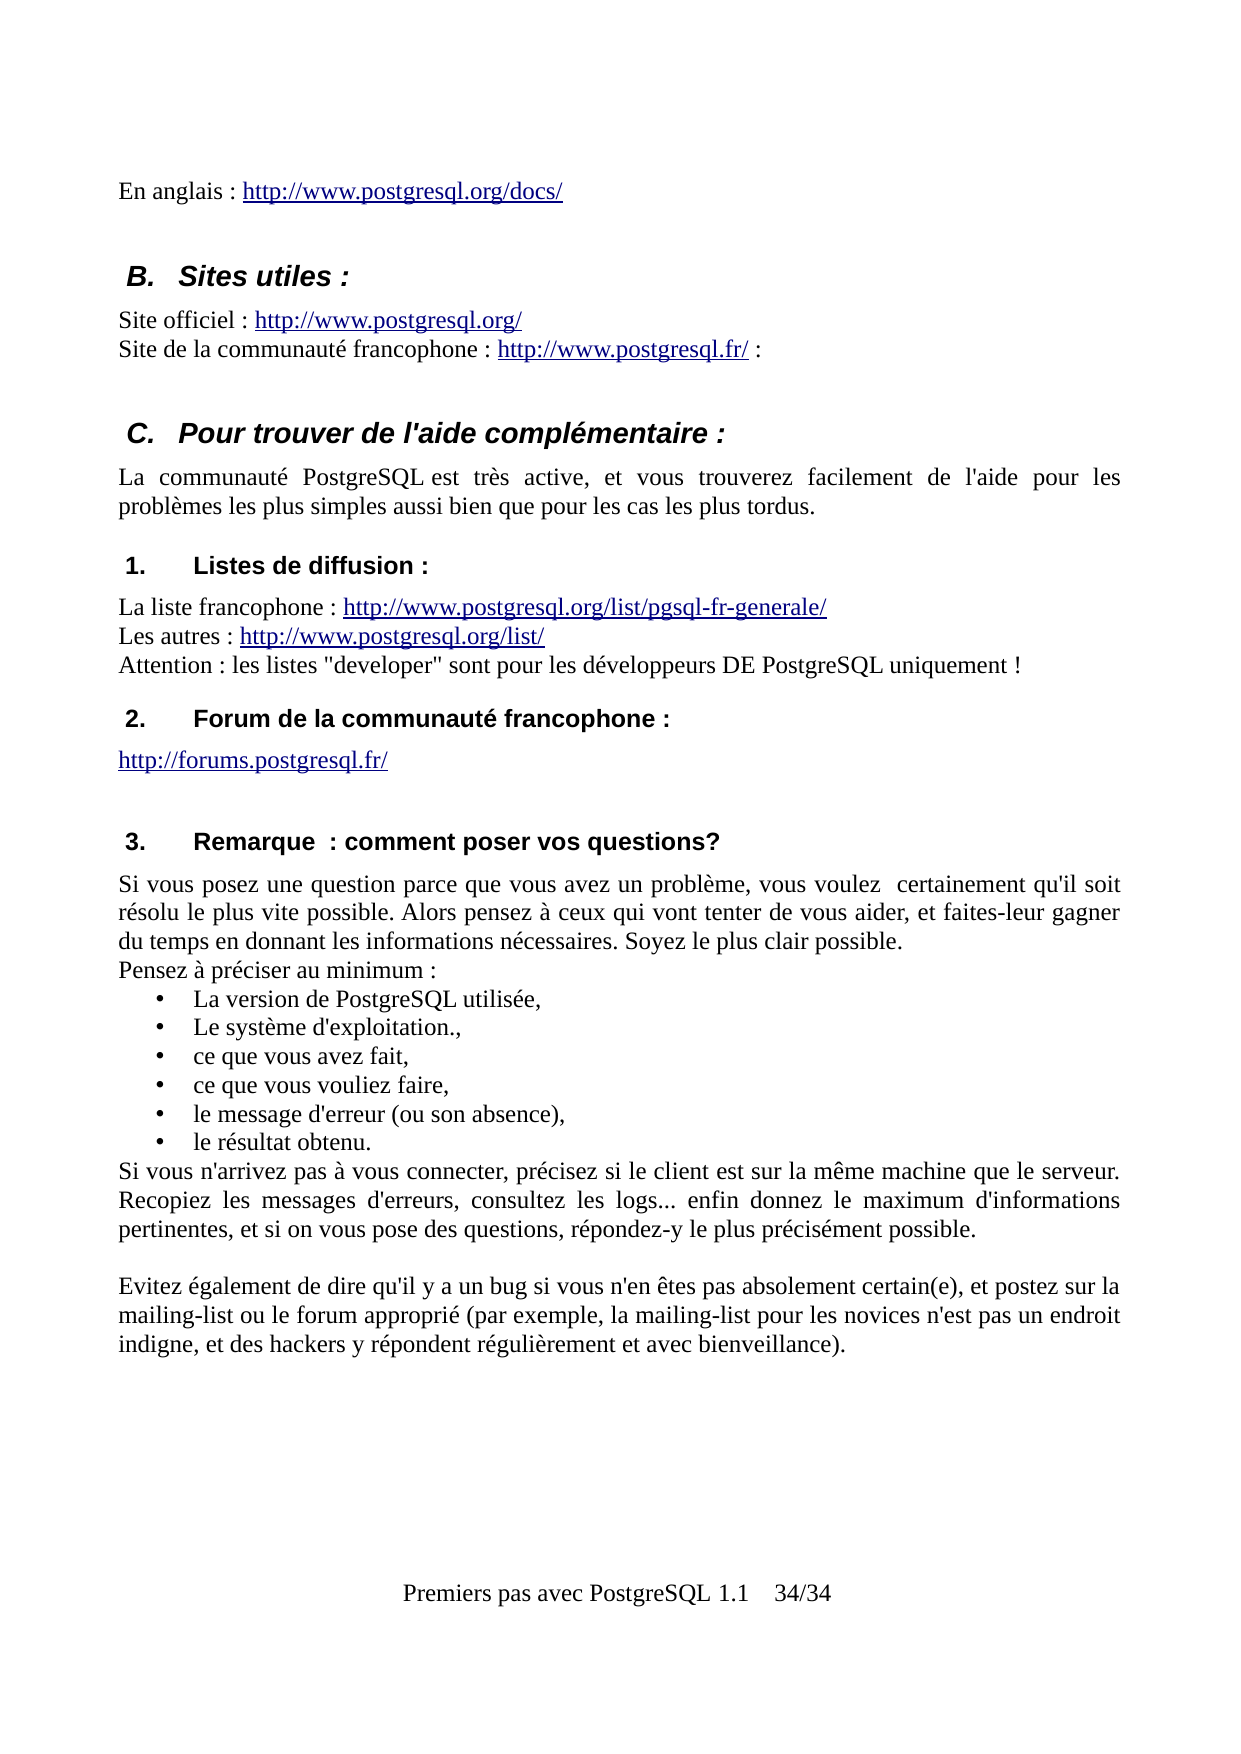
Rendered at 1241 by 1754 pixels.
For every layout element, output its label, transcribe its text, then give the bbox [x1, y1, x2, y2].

subtitle Forum de la communauté francophone : [118, 704, 1122, 732]
list La version de PostgreSQL utilisée, [156, 984, 1122, 1012]
text Attention : les listes "developer" sont pour les développeurs DE PostgreSQL uniquement ! [118, 650, 1122, 679]
text Pensez à préciser au minimum : [118, 955, 1122, 984]
subtitle Sites utiles : [118, 259, 1122, 292]
list ce que vous avez fait, [156, 1041, 1122, 1070]
subtitle Listes de diffusion : [118, 551, 1122, 580]
text http://forums.postgresql.fr/ [118, 745, 1122, 774]
text La liste francophone : http://www.postgresql.org/list/pgsql-fr-generale/ [118, 592, 1122, 621]
text En anglais : http://www.postgresql.org/docs/ [118, 176, 1122, 205]
subtitle Remarque : comment poser vos questions? [118, 827, 1122, 856]
list le message d'erreur (ou son absence), [156, 1099, 1122, 1127]
text Site de la communauté francophone : http://www.postgresql.fr/ : [118, 334, 1122, 362]
text La communauté PostgreSQL est très active, et vous trouverez facilement de l'aide pour les problèmes les plus simples aussi bien que pour les cas les plus tordus. [118, 462, 1122, 520]
text Site officiel : http://www.postgresql.org/ [118, 305, 1122, 334]
list Le système d'exploitation., [156, 1012, 1122, 1041]
subtitle Pour trouver de l'aide complémentaire : [118, 416, 1122, 450]
text Si vous posez une question parce que vous avez un problème, vous voulez certainement qu'il soit résolu le plus vite possible. Alors pensez à ceux qui vont tenter de vous aider, et faites-leur gagner du temps en donnant les informations nécessaires. Soyez le plus clair possible. [118, 869, 1122, 955]
text Evitez également de dire qu'il y a un bug si vous n'en êtes pas absolement certain(e), et postez sur la mailing-list ou le forum approprié (par exemple, la mailing-list pour les novices n'est pas un endroit indigne, et des hackers y répondent régulièrement et avec bienveillance). [118, 1271, 1122, 1357]
list le résultat obtenu. [156, 1127, 1122, 1156]
text Les autres : http://www.postgresql.org/list/ [118, 621, 1122, 650]
text Si vous n'arrivez pas à vous connecter, précisez si le client est sur la même machine que le serveur. Recopiez les messages d'erreurs, consultez les logs... enfin donnez le maximum d'informations pertinentes, et si on vous pose des questions, répondez-y le plus précisément possible. [118, 1156, 1122, 1242]
list ce que vous vouliez faire, [156, 1070, 1122, 1099]
